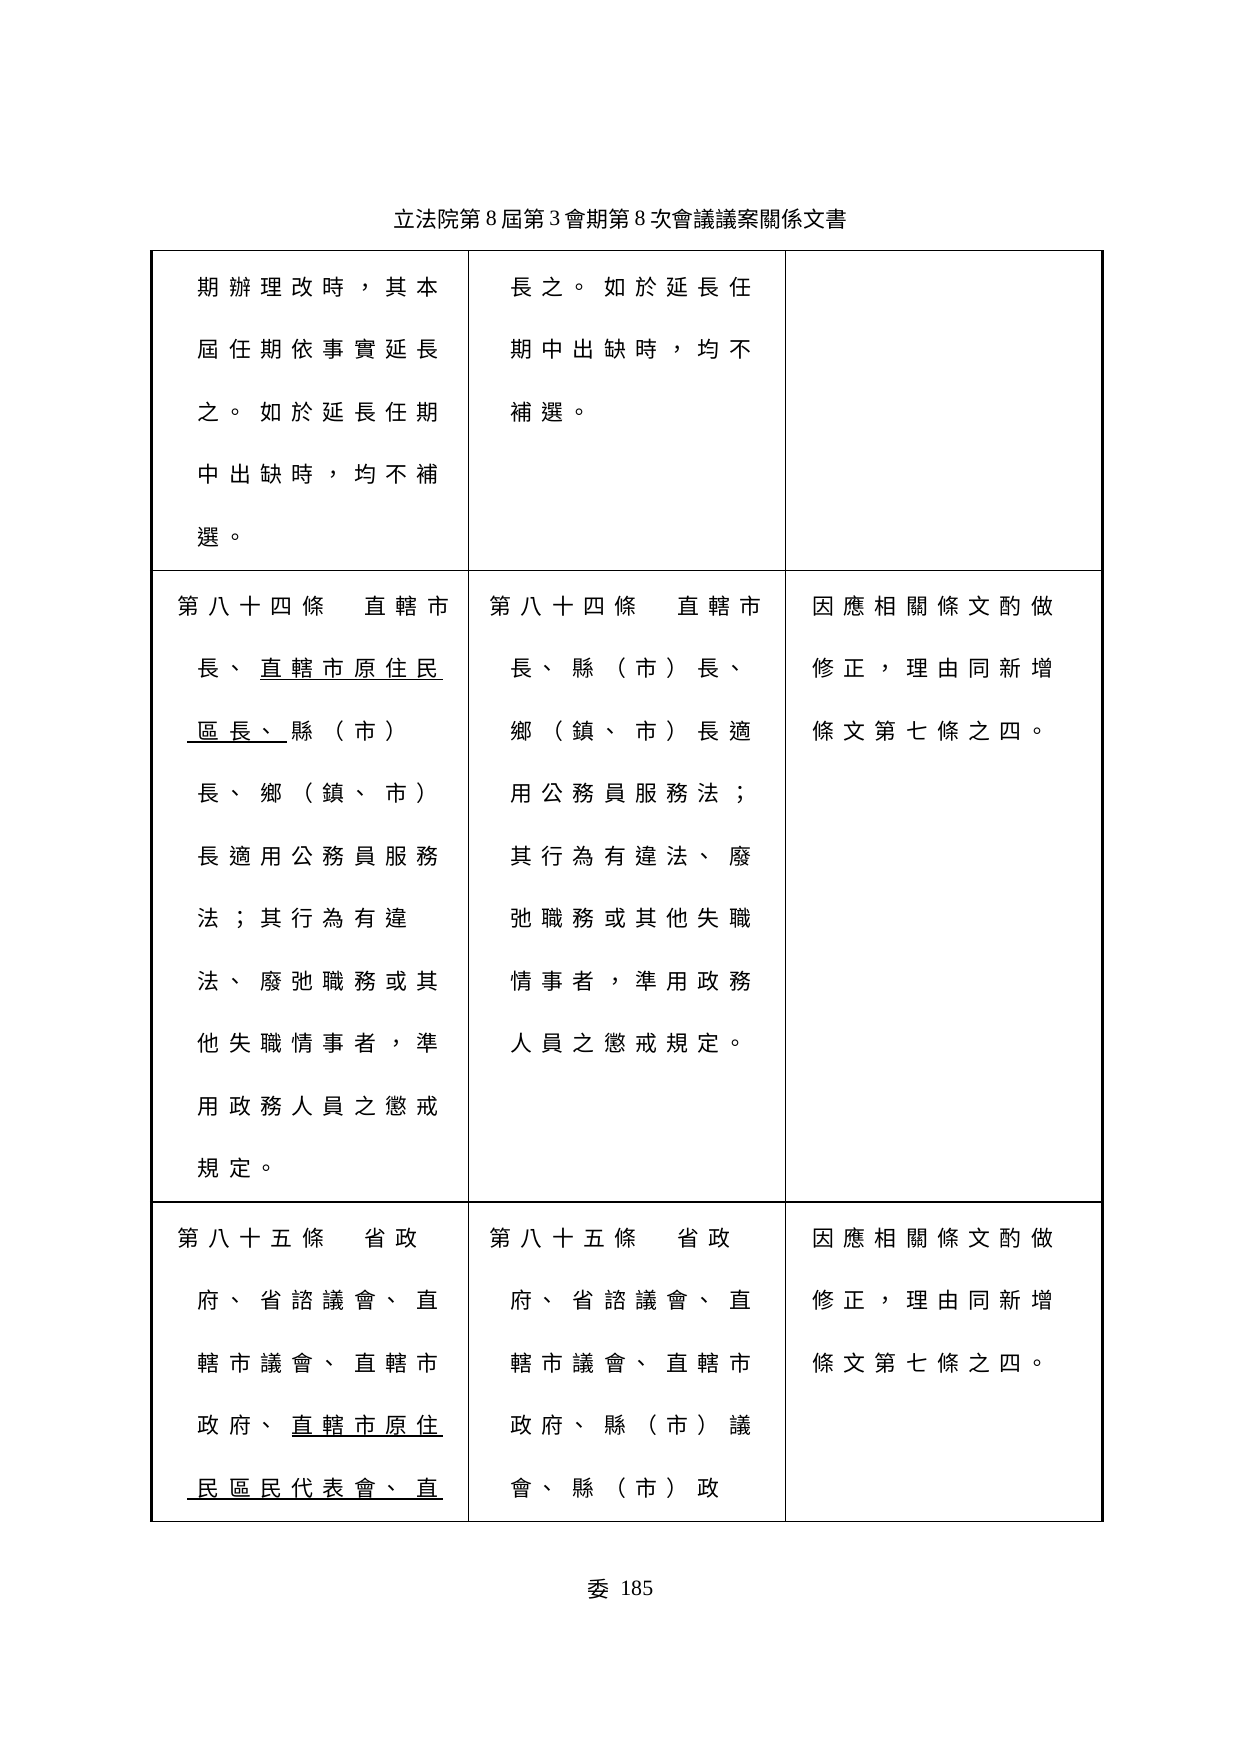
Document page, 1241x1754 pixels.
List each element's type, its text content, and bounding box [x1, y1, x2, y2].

table_cell [786, 251, 1101, 569]
table_cell 第八十四條 直轄市長、縣（市）長、鄉（鎮、市）長適用公務員服務法；其行為有違法、廢弛職務或其他失職情事者，準用政務人員之懲戒規定。 [469, 571, 785, 1201]
table_cell 第八十五條 省政府、省諮議會、直轄市議會、直轄市政府、縣（市）議會、縣（市）政 [469, 1203, 785, 1521]
table_cell 期辦理改時，其本屆任期依事實延長之。如於延長任期中出缺時，均不補選。 [153, 251, 468, 569]
table_cell 長之。如於延長任期中出缺時，均不補選。 [469, 251, 785, 569]
table_cell 第八十四條 直轄市長、直轄市原住民區長、縣（市）長、鄉（鎮、市）長適用公務員服務法；其行為有違法、廢弛職務或其他失職情事者，準用政務人員之懲戒規定。 [153, 571, 468, 1201]
table_cell 因應相關條文酌做修正，理由同新增條文第七條之四。 [786, 571, 1101, 1201]
table_cell 因應相關條文酌做修正，理由同新增條文第七條之四。 [786, 1203, 1101, 1521]
table_cell 第八十五條 省政府、省諮議會、直轄市議會、直轄市政府、直轄市原住民區民代表會、直 [153, 1203, 468, 1521]
